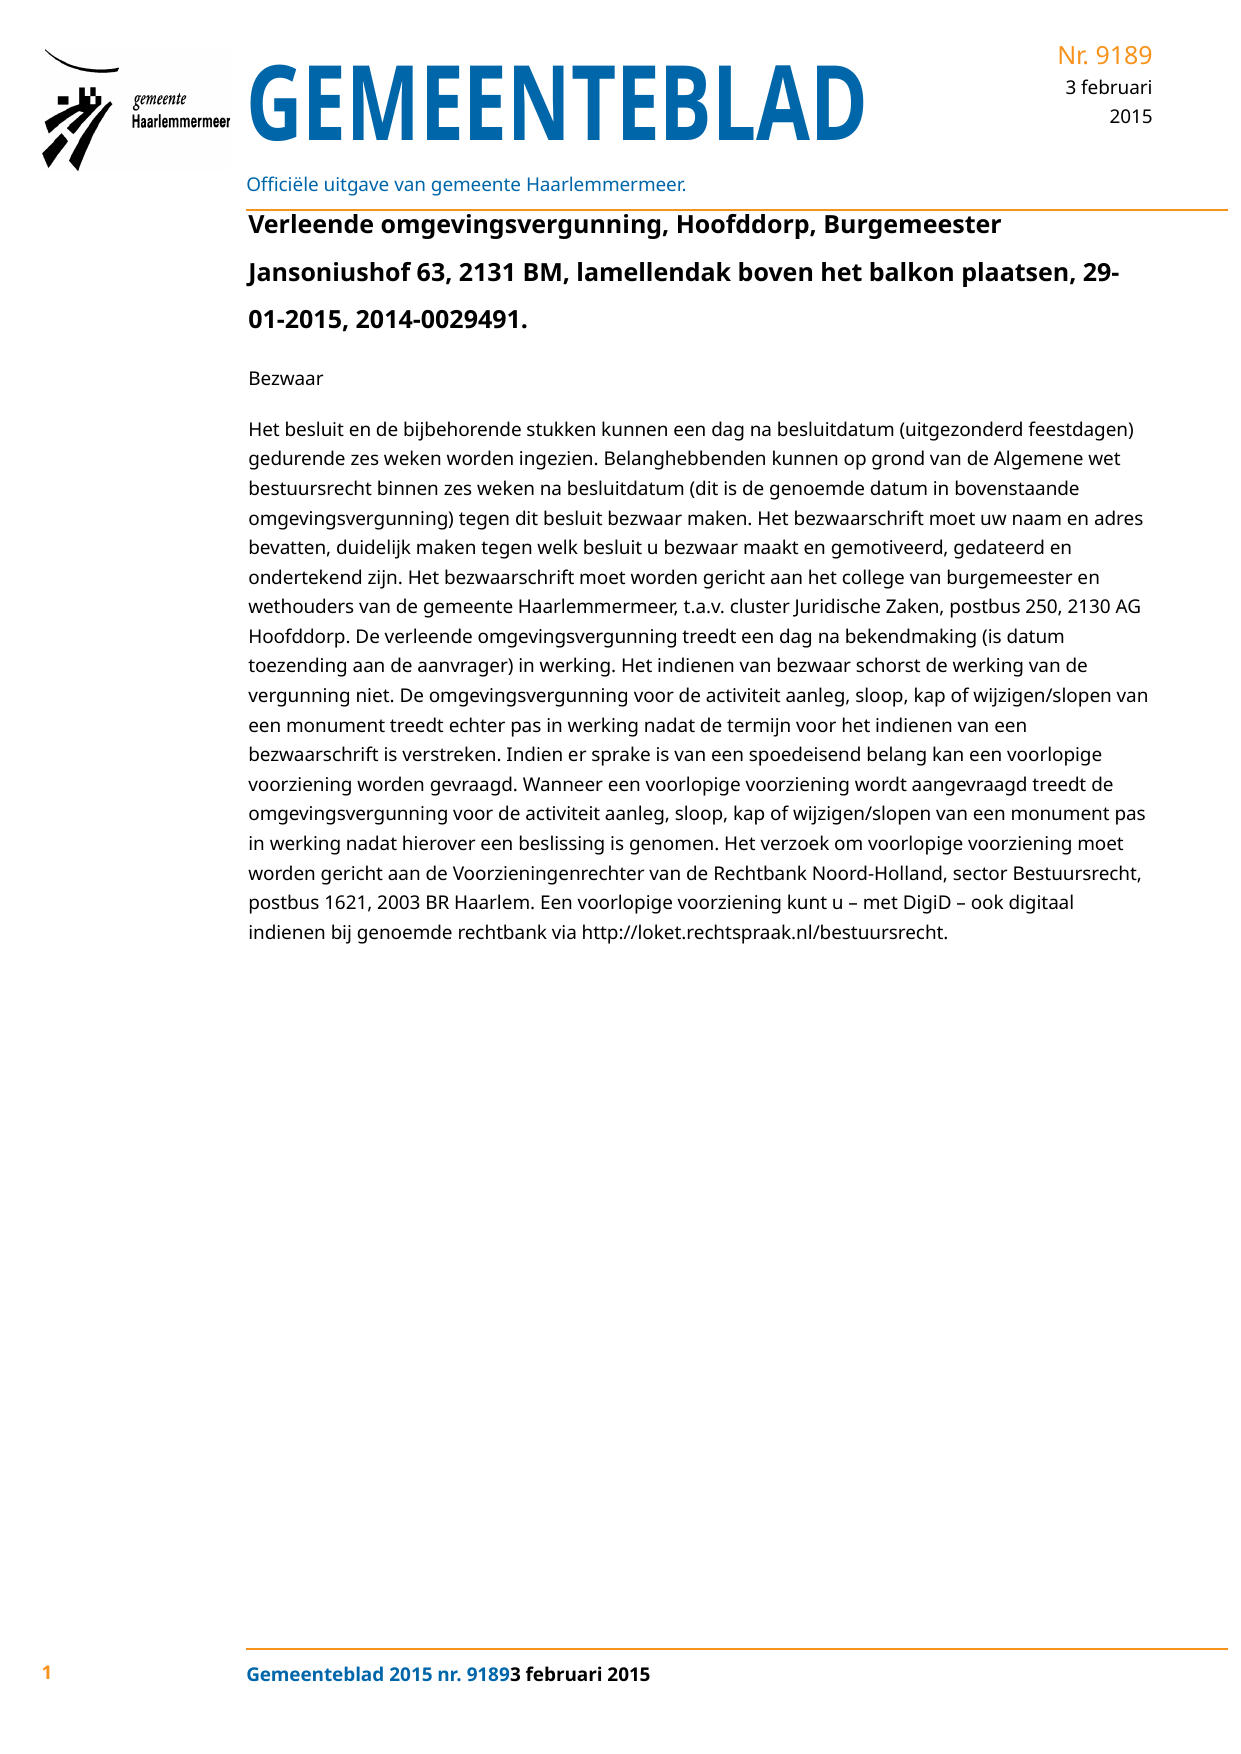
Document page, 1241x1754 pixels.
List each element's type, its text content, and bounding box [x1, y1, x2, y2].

text Bezwaar [248, 366, 1152, 391]
text Verleende omgevingsvergunning, Hoofddorp, Burgemeester Jansoniushof 63, 2131 BM, lamellendak boven het balkon plaatsen, 29-01-2015, 2014-0029491. [248, 211, 1152, 336]
picture [41, 47, 231, 172]
text Het besluit en de bijbehorende stukken kunnen een dag na besluitdatum (uitgezonderd feestdagen) gedurende zes weken worden ingezien. Belanghebbenden kunnen op grond van de Algemene wet bestuursrecht binnen zes weken na besluitdatum (dit is de genoemde datum in bovenstaande omgevingsvergunning) tegen dit besluit bezwaar maken. Het bezwaarschrift moet uw naam en adres bevatten, duidelijk maken tegen welk besluit u bezwaar maakt en gemotiveerd, gedateerd en ondertekend zijn. Het bezwaarschrift moet worden gericht aan het college van burgemeester en wethouders van de gemeente Haarlemmermeer, t.a.v. cluster Juridische Zaken, postbus 250, 2130 AG Hoofddorp. De verleende omgevingsvergunning treedt een dag na bekendmaking (is datum toezending aan de aanvrager) in werking. Het indienen van bezwaar schorst de werking van de vergunning niet. De omgevingsvergunning voor de activiteit aanleg, sloop, kap of wijzigen/slopen van een monument treedt echter pas in werking nadat de termijn voor het indienen van een bezwaarschrift is verstreken. Indien er sprake is van een spoedeisend belang kan een voorlopige voorziening worden gevraagd. Wanneer een voorlopige voorziening wordt aangevraagd treedt de omgevingsvergunning voor de activiteit aanleg, sloop, kap of wijzigen/slopen van een monument pas in werking nadat hierover een beslissing is genomen. Het verzoek om voorlopige voorziening moet worden gericht aan de Voorzieningenrechter van de Rechtbank Noord-Holland, sector Bestuursrecht, postbus 1621, 2003 BR Haarlem. Een voorlopige voorziening kunt u – met DigiD – ook digitaal indienen bij genoemde rechtbank via http://loket.rechtspraak.nl/bestuursrecht. [248, 416, 1152, 944]
